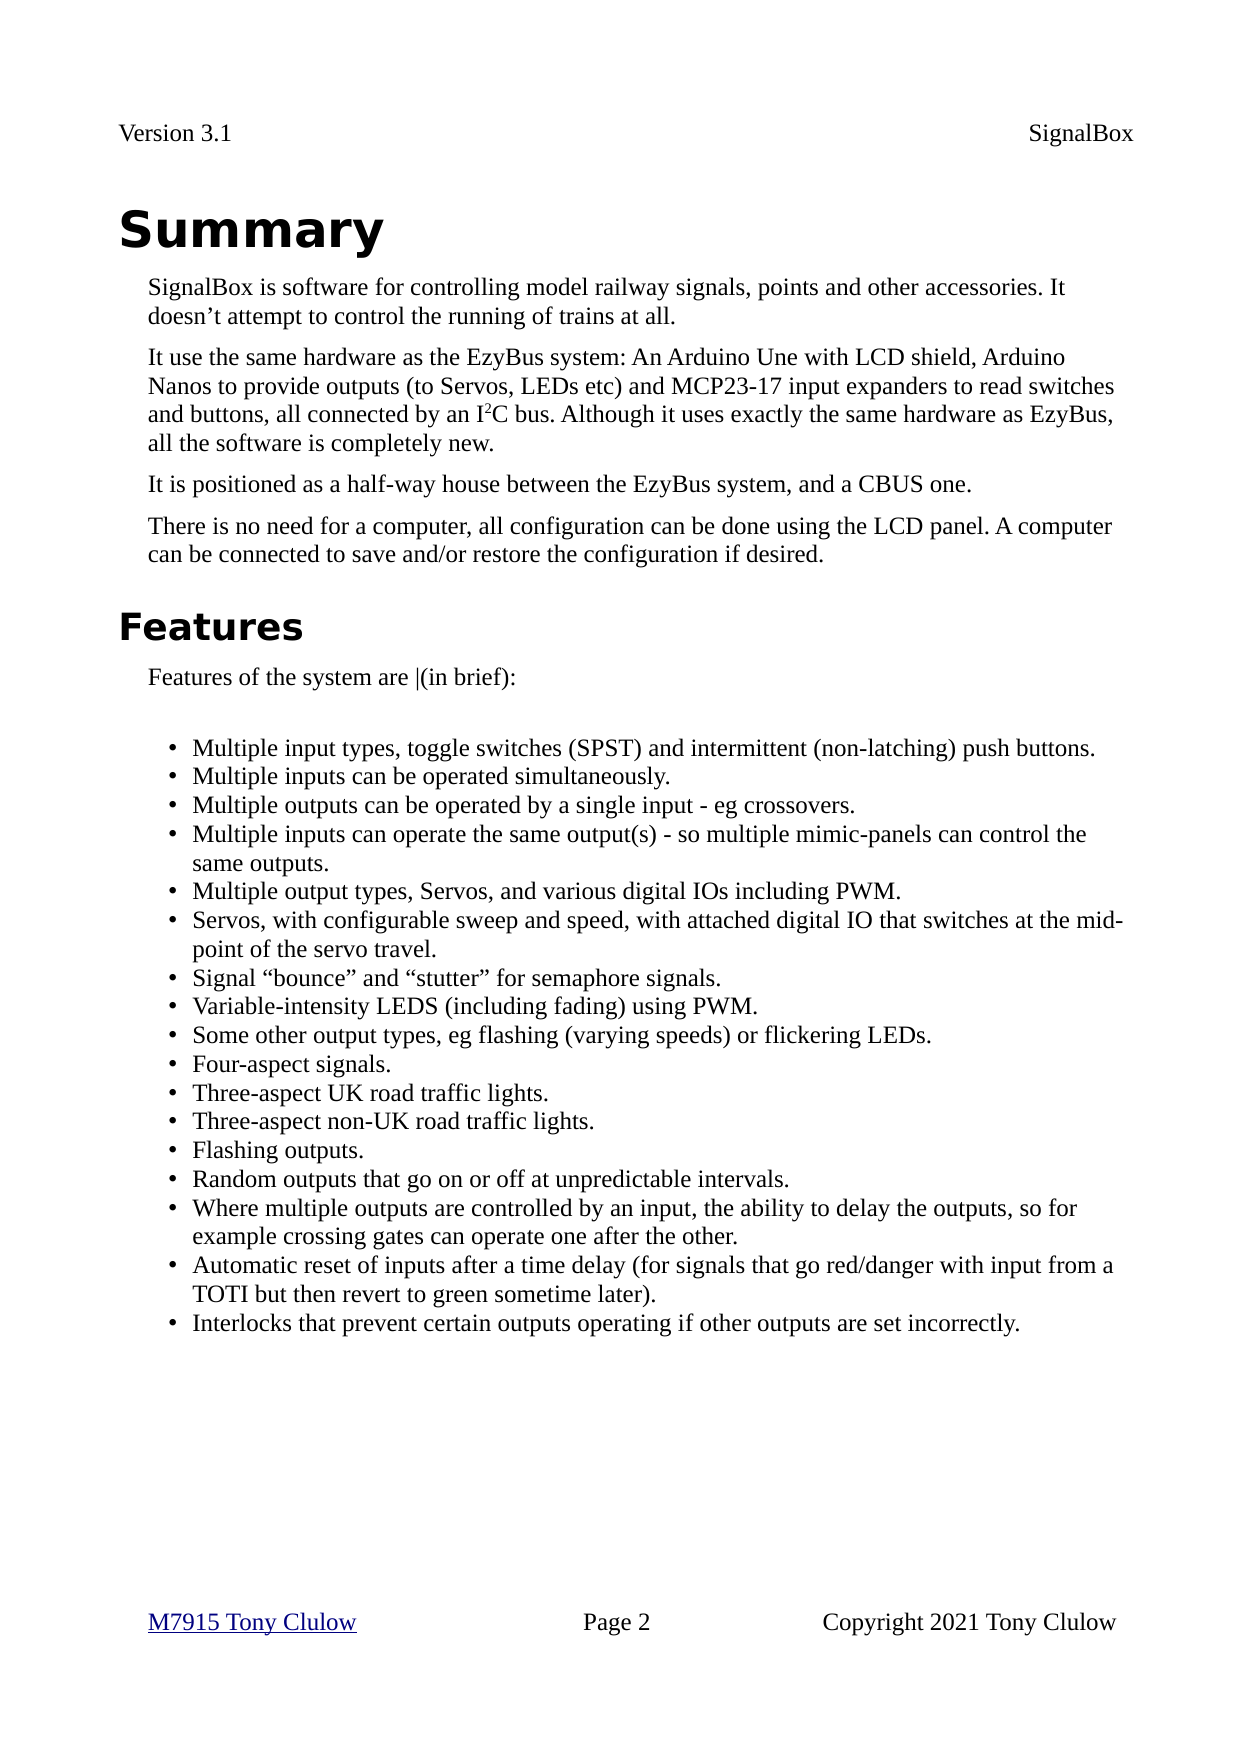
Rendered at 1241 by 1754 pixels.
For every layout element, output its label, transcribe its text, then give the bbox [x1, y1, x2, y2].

text Features of the system are |(in brief): [148, 662, 1134, 691]
text SignalBox is software for controlling model railway signals, points and other accessories. It doesn’t attempt to control the running of trains at all. [148, 272, 1134, 329]
list Random outputs that go on or off at unpredictable intervals. [177, 1164, 1134, 1193]
list Three-aspect non-UK road traffic lights. [177, 1106, 1134, 1135]
list Variable-intensity LEDS (including fading) using PWM. [177, 991, 1134, 1020]
list Signal “bounce” and “stutter” for semaphore signals. [177, 963, 1134, 991]
subtitle Summary [118, 201, 1134, 259]
text There is no need for a computer, all configuration can be done using the LCD panel. A computer can be connected to save and/or restore the configuration if desired. [148, 511, 1134, 568]
list Flashing outputs. [177, 1135, 1134, 1164]
list Four-aspect signals. [177, 1049, 1134, 1078]
list Multiple output types, Servos, and various digital IOs including PWM. [177, 876, 1134, 905]
list Automatic reset of inputs after a time delay (for signals that go red/danger with input from a TOTI but then revert to green sometime later). [177, 1250, 1134, 1308]
text It is positioned as a half-way house between the EzyBus system, and a CBUS one. [148, 469, 1134, 498]
list Three-aspect UK road traffic lights. [177, 1078, 1134, 1106]
list Multiple input types, toggle switches (SPST) and intermittent (non-latching) push buttons. [177, 733, 1134, 761]
list Multiple inputs can operate the same output(s) - so multiple mimic-panels can control the same outputs. [177, 819, 1134, 876]
list Some other output types, eg flashing (varying speeds) or flickering LEDs. [177, 1020, 1134, 1049]
list Multiple outputs can be operated by a single input - eg crossovers. [177, 790, 1134, 819]
list Multiple inputs can be operated simultaneously. [177, 761, 1134, 790]
subtitle Features [118, 606, 1134, 649]
list Interlocks that prevent certain outputs operating if other outputs are set incorrectly. [177, 1308, 1134, 1336]
text It use the same hardware as the EzyBus system: An Arduino Une with LCD shield, Arduino Nanos to provide outputs (to Servos, LEDs etc) and MCP23-17 input expanders to read switches and buttons, all connected by an I2C bus. Although it uses exactly the same hardware as EzyBus, all the software is completely new. [148, 342, 1134, 457]
list Servos, with configurable sweep and speed, with attached digital IO that switches at the mid-point of the servo travel. [177, 905, 1134, 963]
list Where multiple outputs are controlled by an input, the ability to delay the outputs, so for example crossing gates can operate one after the other. [177, 1193, 1134, 1250]
